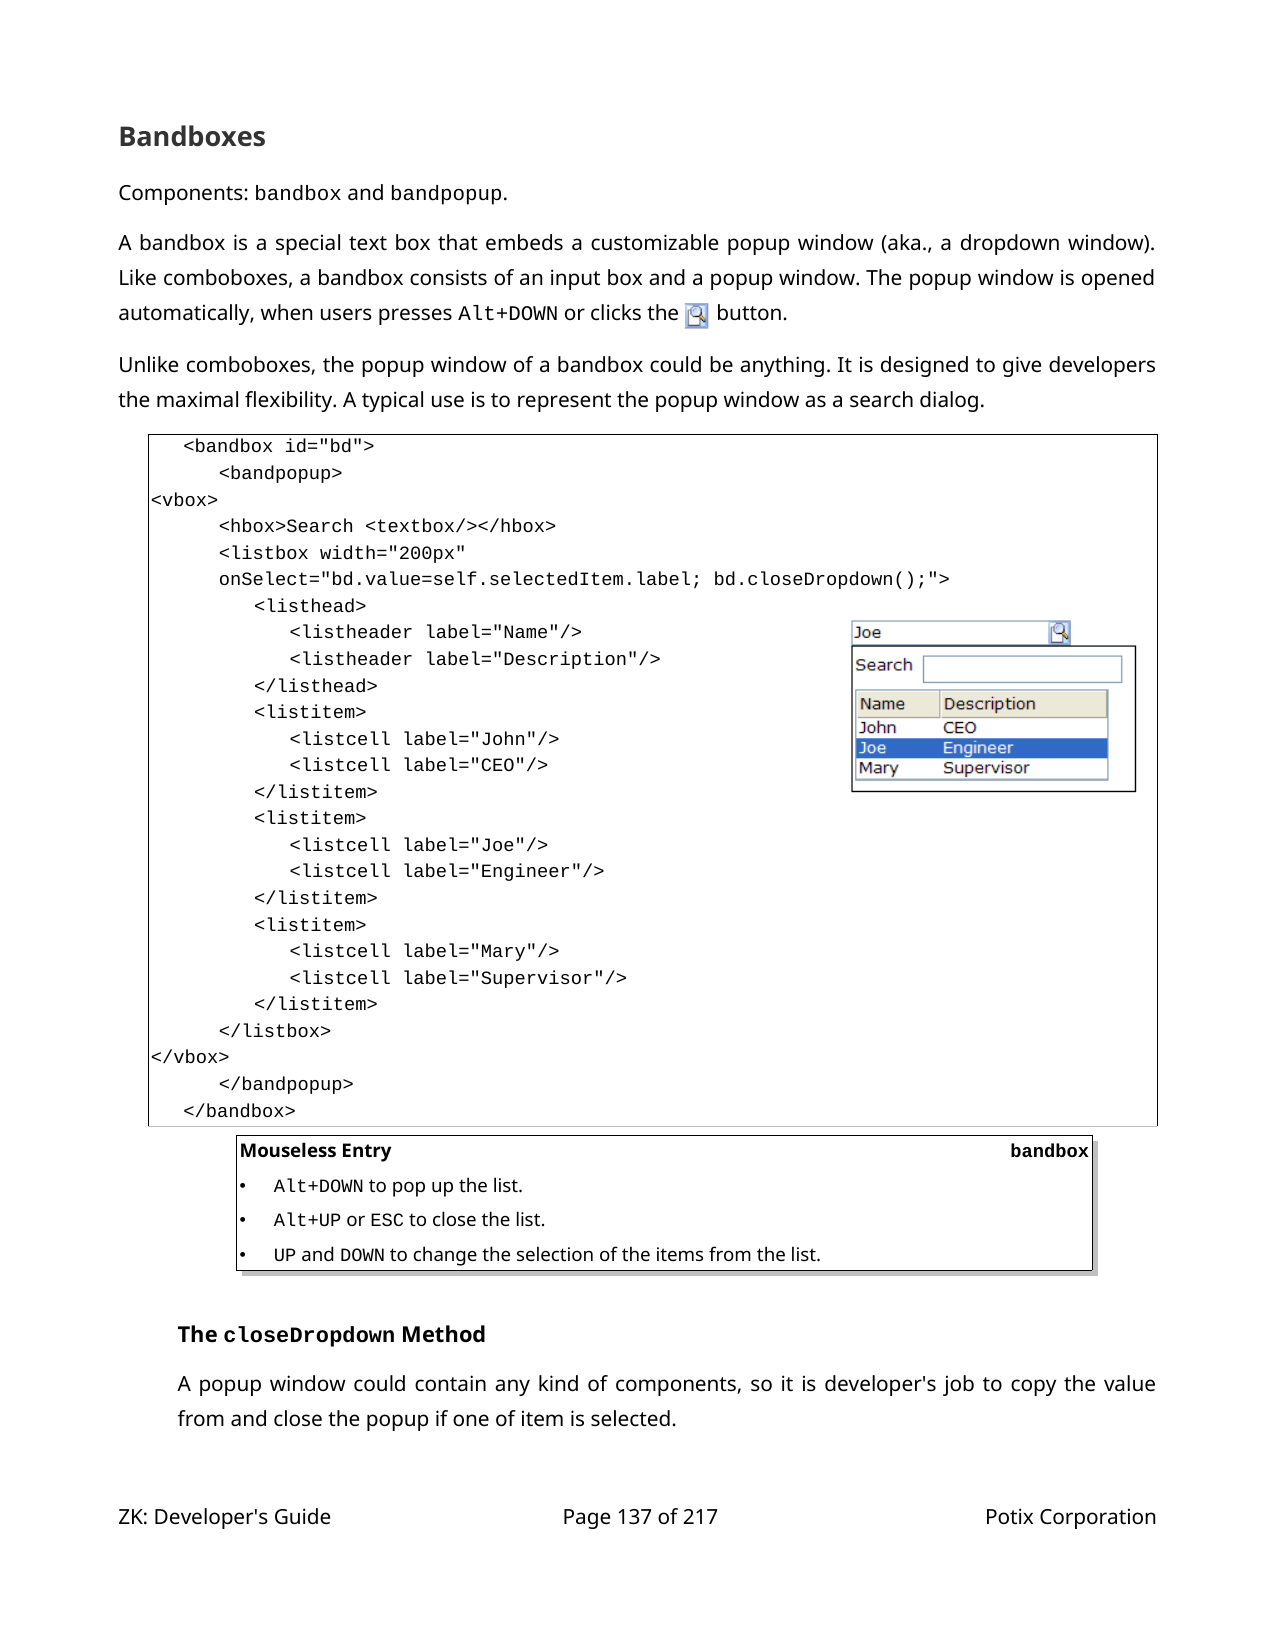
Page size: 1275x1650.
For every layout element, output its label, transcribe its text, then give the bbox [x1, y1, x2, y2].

list UP and DOWN to change the selection of the items from the list. [237, 1238, 1092, 1270]
subtitle The closeDropdown Method [177, 1318, 1157, 1349]
text A popup window could contain any kind of components, so it is developer's job to copy the value from and close the popup if one of item is selected. [177, 1369, 1157, 1433]
text Unlike comboboxes, the popup window of a bandbox could be anything. It is designed to give developers the maximal flexibility. A typical use is to represent the popup window as a search dialog. [118, 350, 1157, 414]
list Alt+DOWN to pop up the list. [237, 1169, 1092, 1198]
subtitle Bandboxes [118, 118, 1157, 155]
picture [849, 618, 1140, 796]
text A bandbox is a special text box that embeds a customizable popup window (aka., a dropdown window). Like comboboxes, a bandbox consists of an input box and a popup window. The popup window is opened automatically, when users presses Alt+DOWN or clicks the button. [118, 228, 1157, 330]
text Mouseless Entry bandbox [237, 1136, 1092, 1163]
text Components: bandbox and bandpopup. [118, 178, 1157, 207]
list Alt+UP or ESC to close the list. [237, 1204, 1092, 1232]
picture [684, 302, 711, 330]
text <bandbox id="bd"> <bandpopup> <vbox> <hbox>Search <textbox/></hbox> <listbox width="200px" onSelect="bd.value=self.selectedItem.label; bd.closeDropdown();"> <listhead> <listheader label="Name"/> <listheader label="Description"/> </listhead> <listitem> <listcell label="John"/> <listcell label="CEO"/> </listitem> <listitem> <listcell label="Joe"/> <listcell label="Engineer"/> </listitem> <listitem> <listcell label="Mary"/> <listcell label="Supervisor"/> </listitem> </listbox> </vbox> </bandpopup> </bandbox> [149, 435, 1157, 1126]
